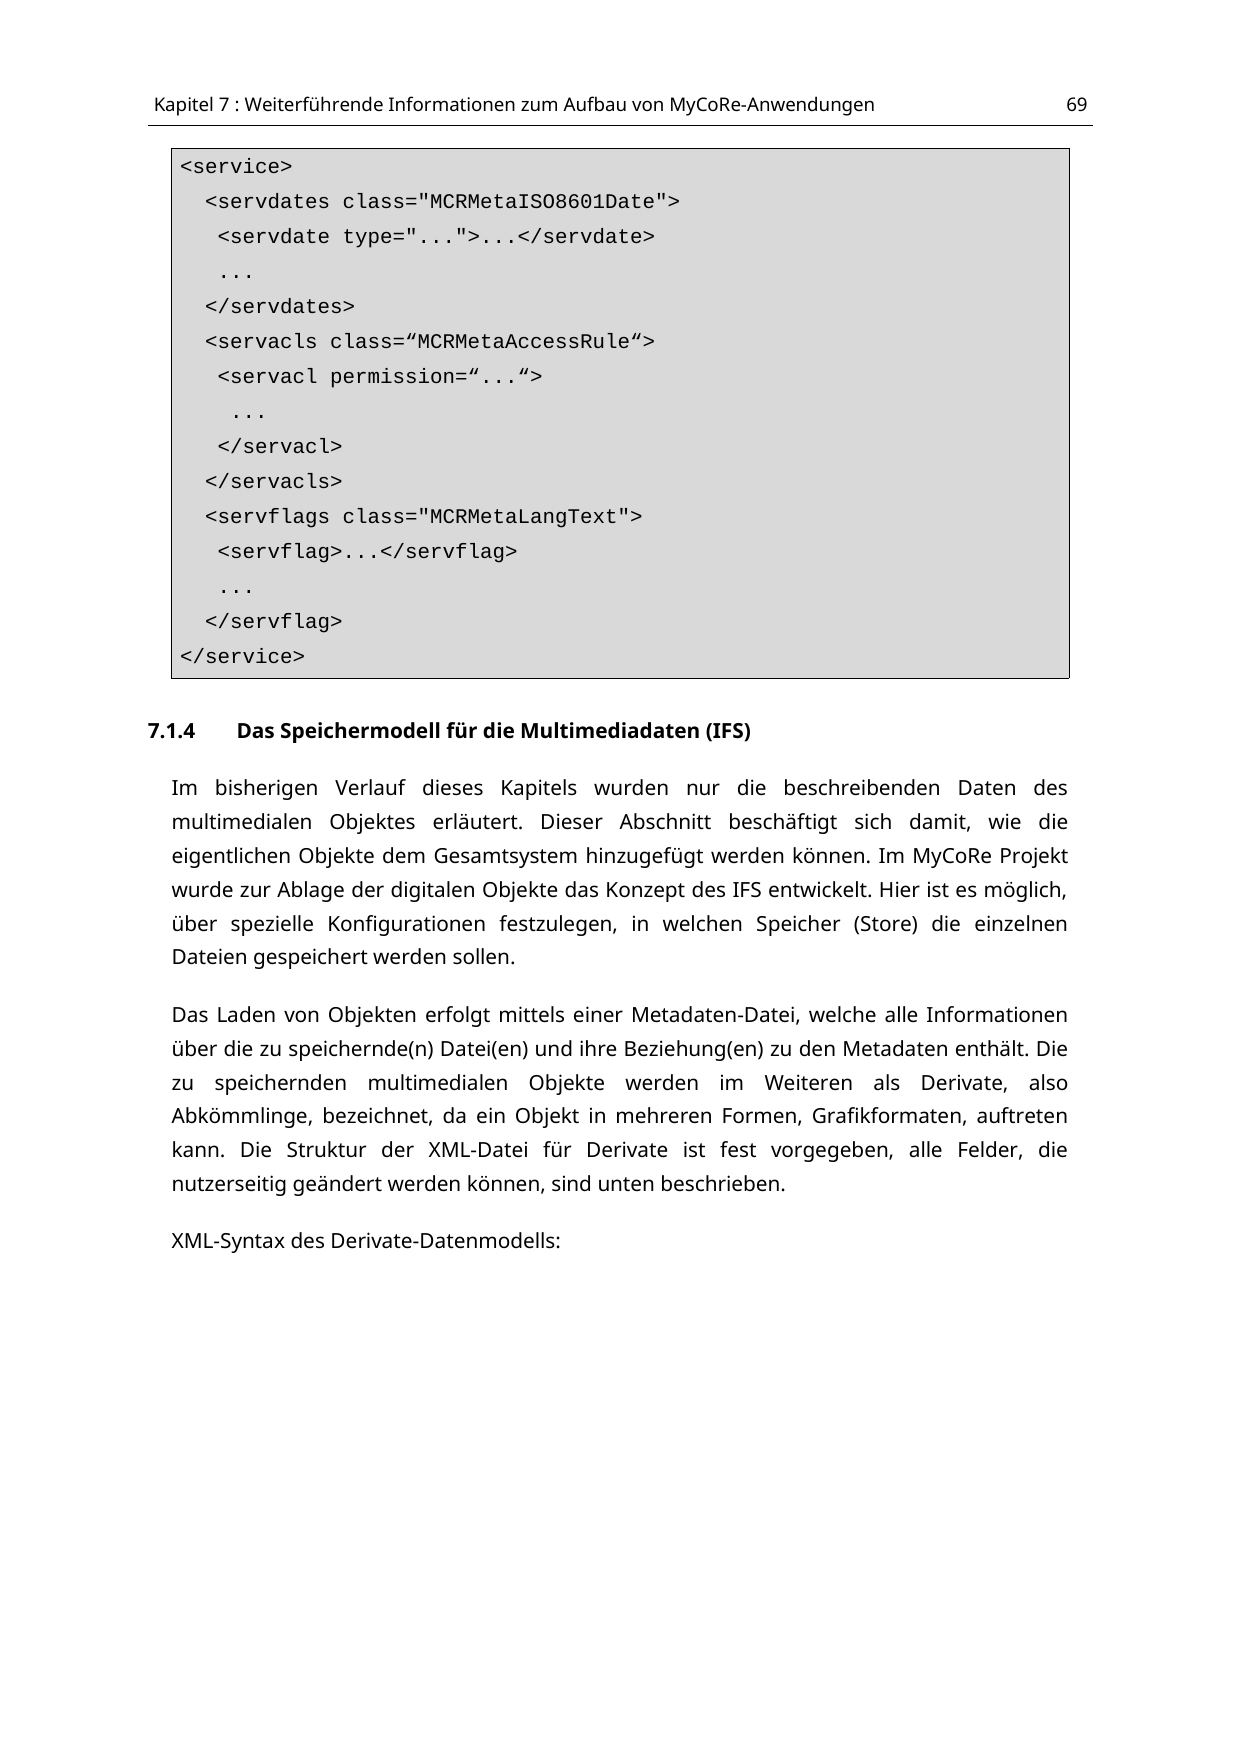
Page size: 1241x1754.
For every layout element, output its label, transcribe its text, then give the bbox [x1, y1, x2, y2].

text <servflags class="MCRMetaLangText"> [172, 498, 1069, 529]
text ... [172, 568, 1069, 599]
text ... [172, 253, 1069, 284]
text <servdates class="MCRMetaISO8601Date"> [172, 183, 1069, 214]
text </servacl> [172, 428, 1069, 459]
text <servflag>...</servflag> [172, 533, 1069, 564]
text Im bisherigen Verlauf dieses Kapitels wurden nur die beschreibenden Daten des multimedialen Objektes erläutert. Dieser Abschnitt beschäftigt sich damit, wie die eigentlichen Objekte dem Gesamtsystem hinzugefügt werden können. Im MyCoRe Projekt wurde zur Ablage der digitalen Objekte das Konzept des IFS entwickelt. Hier ist es möglich, über spezielle Konfigurationen festzulegen, in welchen Speicher (Store) die einzelnen Dateien gespeichert werden sollen. [171, 773, 1069, 971]
text <service> [172, 149, 1069, 179]
text </servdates> [172, 288, 1069, 319]
subtitle Das Speichermodell für die Multimediadaten (IFS) [148, 716, 1092, 744]
text </servflag> [172, 603, 1069, 634]
text ... [172, 393, 1069, 424]
text <servdate type="...">...</servdate> [172, 218, 1069, 249]
text <servacl permission=“...“> [172, 358, 1069, 389]
text XML-Syntax des Derivate-Datenmodells: [171, 1227, 1069, 1255]
text </servacls> [172, 463, 1069, 494]
text </service> [172, 638, 1069, 678]
text Das Laden von Objekten erfolgt mittels einer Metadaten-Datei, welche alle Informationen über die zu speichernde(n) Datei(en) und ihre Beziehung(en) zu den Metadaten enthält. Die zu speichernden multimedialen Objekte werden im Weiteren als Derivate, also Abkömmlinge, bezeichnet, da ein Objekt in mehreren Formen, Grafikformaten, auftreten kann. Die Struktur der XML-Datei für Derivate ist fest vorgegeben, alle Felder, die nutzerseitig geändert werden können, sind unten beschrieben. [171, 1000, 1069, 1197]
text <servacls class=“MCRMetaAccessRule“> [172, 323, 1069, 354]
